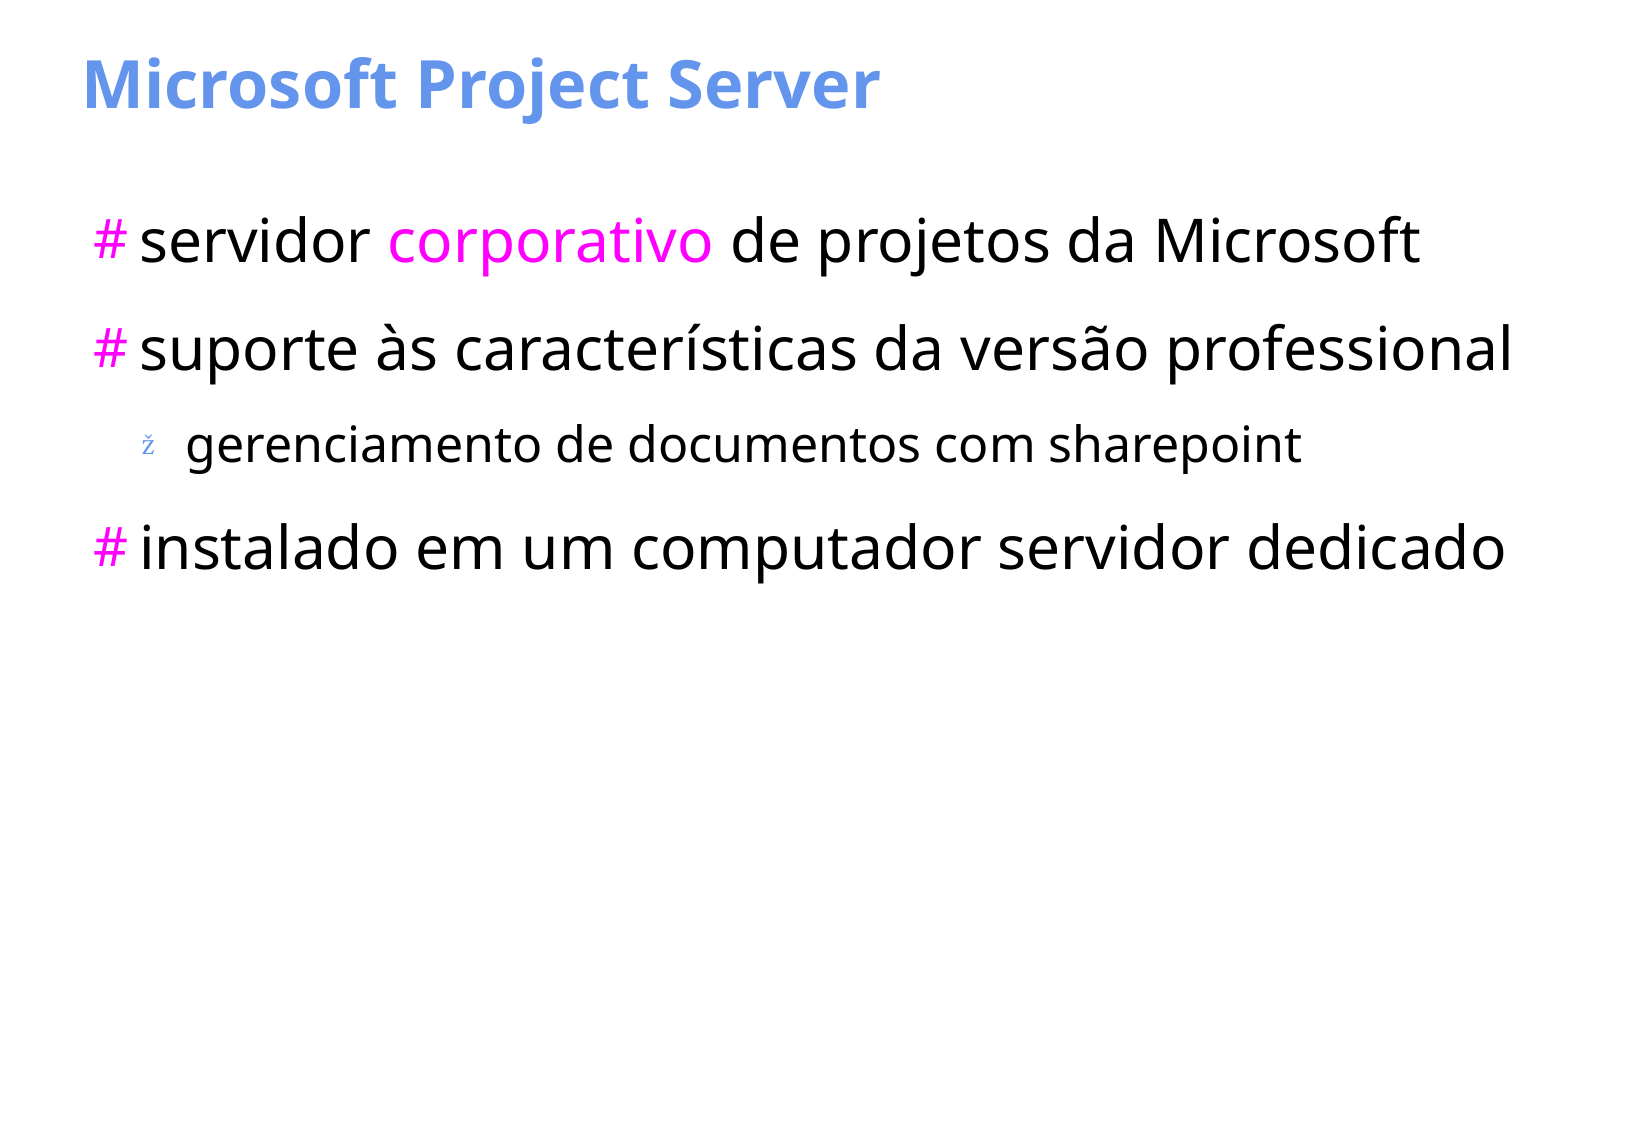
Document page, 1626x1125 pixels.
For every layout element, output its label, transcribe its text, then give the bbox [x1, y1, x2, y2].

title Microsoft Project Server [81, 41, 1544, 122]
list servidor corporativo de projetos da Microsoft suporte às características da versão professional gerenciamento de documentos com SharePoint instalado em um computador servidor dedicado [81, 165, 1544, 1016]
